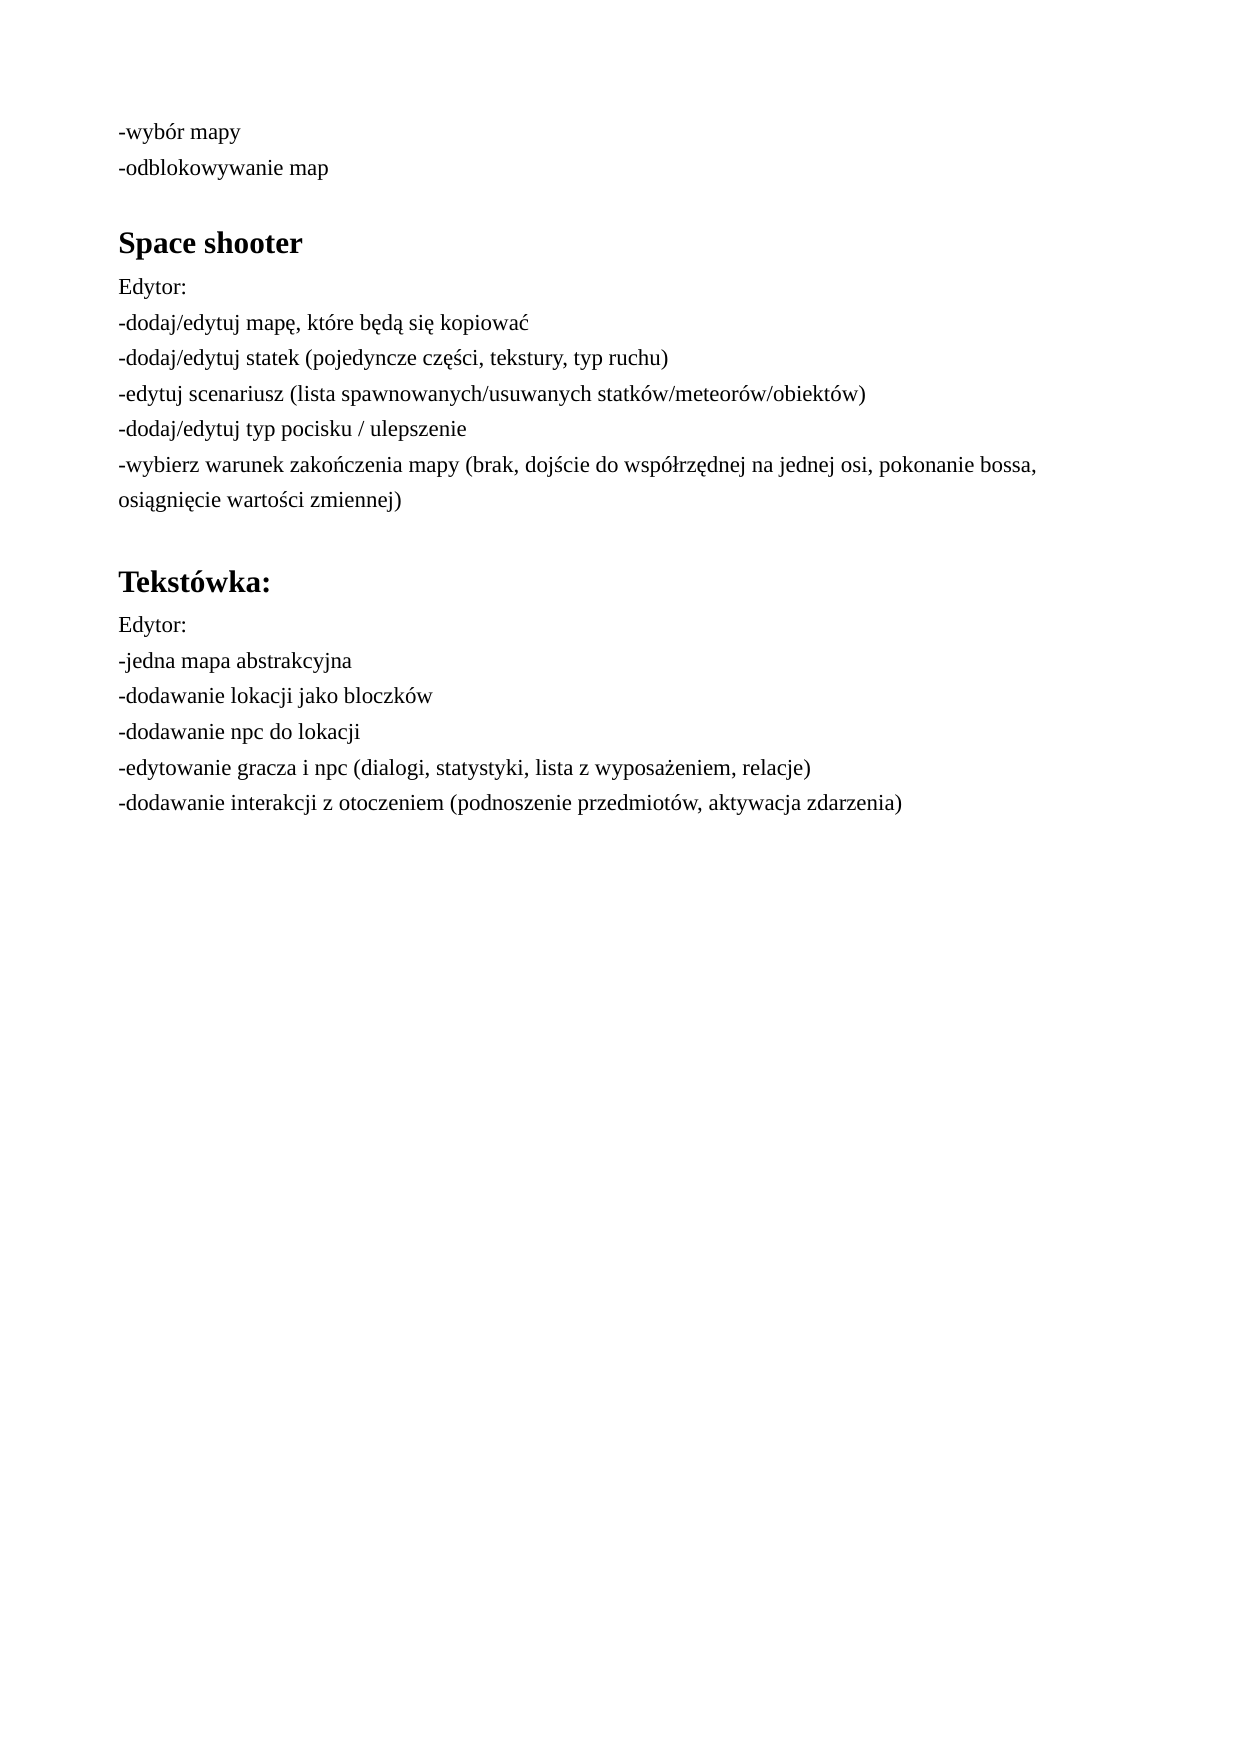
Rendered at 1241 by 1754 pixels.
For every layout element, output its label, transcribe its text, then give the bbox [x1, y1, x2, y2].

text Tekstówka: [118, 563, 1122, 599]
text -wybierz warunek zakończenia mapy (brak, dojście do współrzędnej na jednej osi, pokonanie bossa, osiągnięcie wartości zmiennej) [118, 451, 1122, 513]
text -wybór mapy [118, 118, 1122, 144]
text -dodawanie interakcji z otoczeniem (podnoszenie przedmiotów, aktywacja zdarzenia) [118, 789, 1122, 851]
text Edytor: [118, 611, 1122, 638]
text Edytor: [118, 273, 1122, 299]
text -odblokowywanie map [118, 154, 1122, 180]
text -jedna mapa abstrakcyjna [118, 647, 1122, 673]
text Space shooter [118, 225, 1122, 261]
text -dodawanie lokacji jako bloczków [118, 682, 1122, 709]
text -dodaj/edytuj statek (pojedyncze części, tekstury, typ ruchu) [118, 344, 1122, 371]
text -edytuj scenariusz (lista spawnowanych/usuwanych statków/meteorów/obiektów) [118, 380, 1122, 406]
text -dodawanie npc do lokacji [118, 718, 1122, 744]
text -edytowanie gracza i npc (dialogi, statystyki, lista z wyposażeniem, relacje) [118, 753, 1122, 780]
text -dodaj/edytuj mapę, które będą się kopiować [118, 309, 1122, 335]
text -dodaj/edytuj typ pocisku / ulepszenie [118, 415, 1122, 442]
